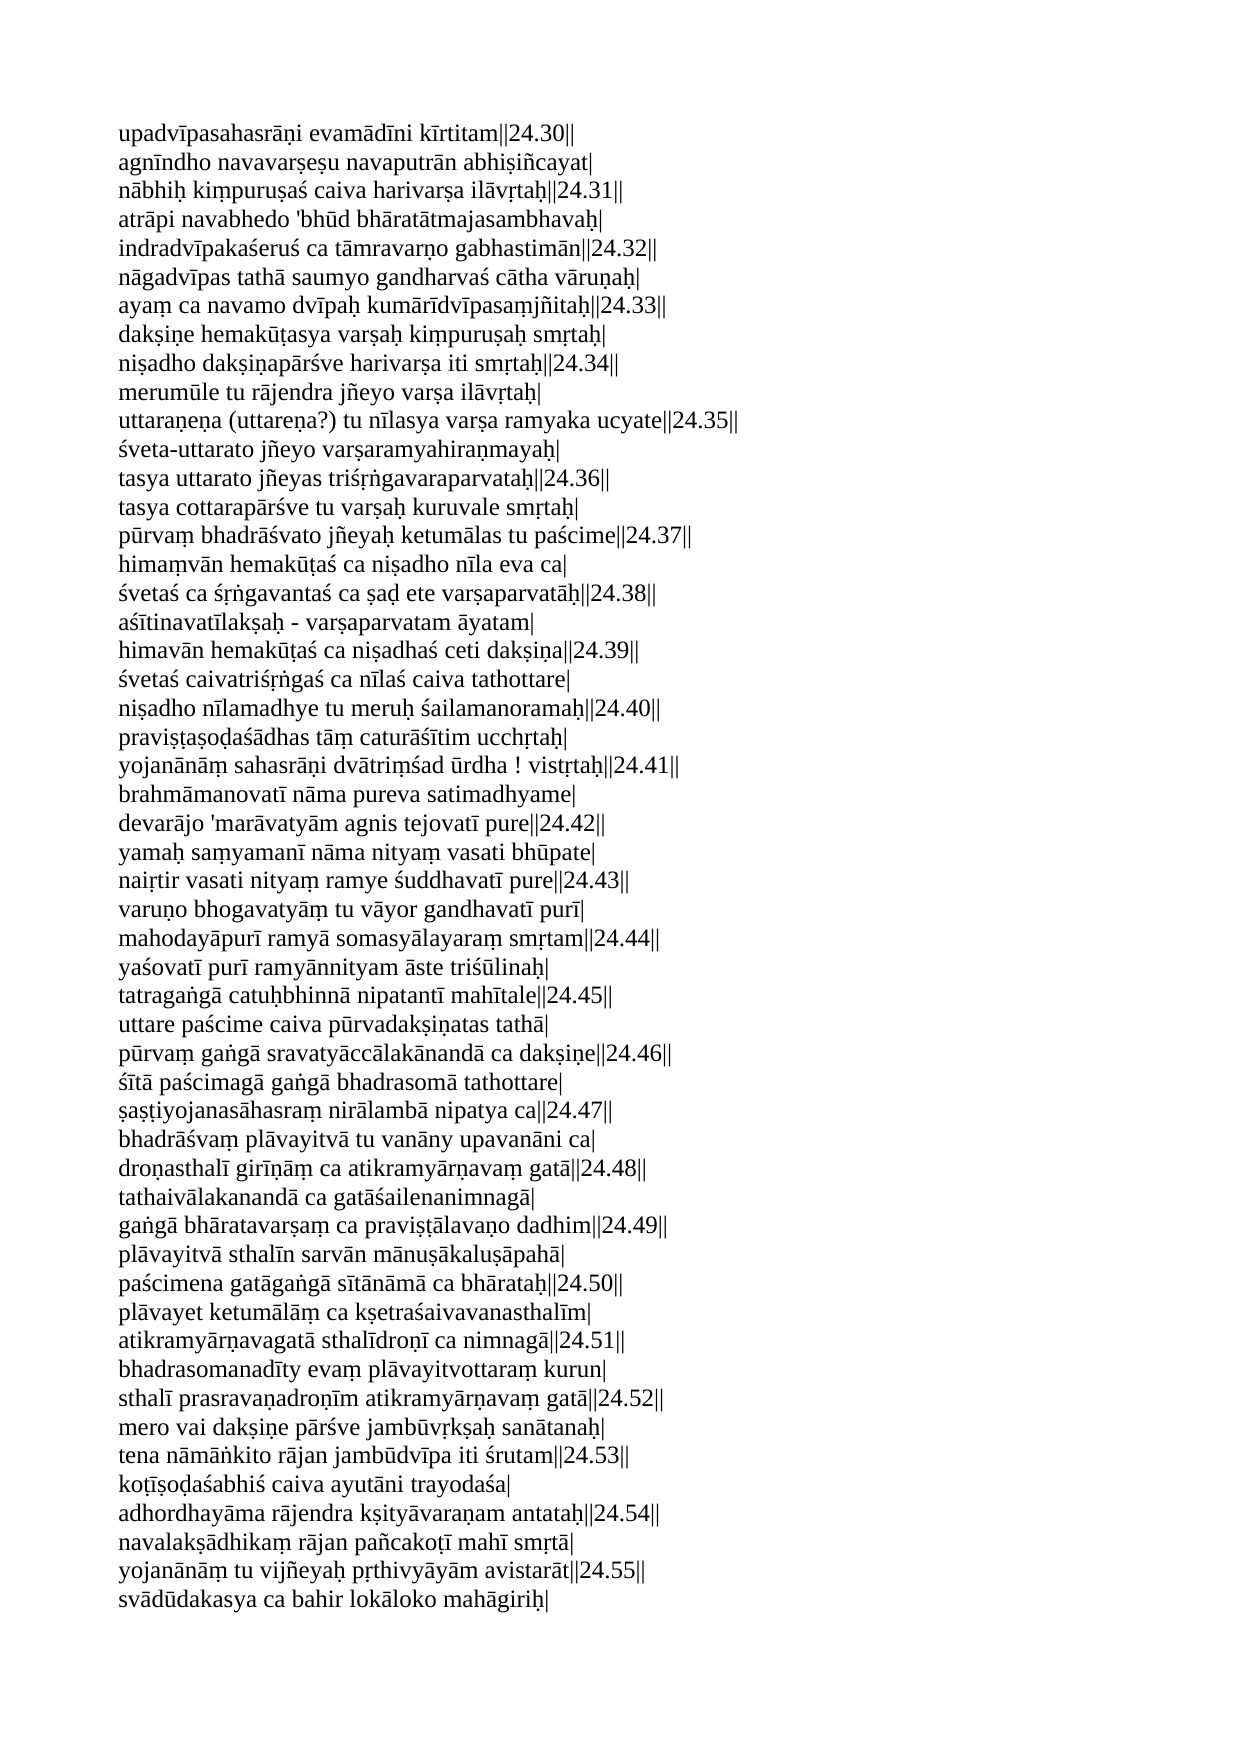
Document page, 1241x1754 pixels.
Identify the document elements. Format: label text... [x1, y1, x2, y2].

text gaṅgā bhāratavarṣaṃ ca praviṣṭālavaṇo dadhim||24.49|| [118, 1211, 1122, 1239]
text upadvīpasahasrāṇi evamādīni kīrtitam||24.30|| [118, 118, 1122, 147]
text sthalī prasravaṇadroṇīm atikramyārṇavaṃ gatā||24.52|| [118, 1383, 1122, 1412]
text śītā paścimagā gaṅgā bhadrasomā tathottare| [118, 1067, 1122, 1096]
text niṣadho dakṣiṇapārśve harivarṣa iti smṛtaḥ||24.34|| [118, 348, 1122, 377]
text ayaṃ ca navamo dvīpaḥ kumārīdvīpasaṃjñitaḥ||24.33|| [118, 291, 1122, 319]
text bhadrasomanadīty evaṃ plāvayitvottaraṃ kurun| [118, 1354, 1122, 1383]
text nāgadvīpas tathā saumyo gandharvaś cātha vāruṇaḥ| [118, 262, 1122, 291]
text koṭīṣoḍaśabhiś caiva ayutāni trayodaśa| [118, 1469, 1122, 1498]
text agnīndho navavarṣeṣu navaputrān abhiṣiñcayat| [118, 147, 1122, 176]
text devarājo 'marāvatyām agnis tejovatī pure||24.42|| [118, 808, 1122, 837]
text yojanānāṃ sahasrāṇi dvātriṃśad ūrdha ! vistṛtaḥ||24.41|| [118, 751, 1122, 779]
text brahmāmanovatī nāma pureva satimadhyame| [118, 779, 1122, 808]
text tatragaṅgā catuḥbhinnā nipatantī mahītale||24.45|| [118, 981, 1122, 1009]
text tathaivālakanandā ca gatāśailenanimnagā| [118, 1182, 1122, 1211]
text tena nāmāṅkito rājan jambūdvīpa iti śrutam||24.53|| [118, 1441, 1122, 1469]
text praviṣṭaṣoḍaśādhas tāṃ caturāśītim ucchṛtaḥ| [118, 722, 1122, 751]
text atikramyārṇavagatā sthalīdroṇī ca nimnagā||24.51|| [118, 1326, 1122, 1354]
text yojanānāṃ tu vijñeyaḥ pṛthivyāyām avistarāt||24.55|| [118, 1556, 1122, 1584]
text himavān hemakūṭaś ca niṣadhaś ceti dakṣiṇa||24.39|| [118, 636, 1122, 664]
text adhordhayāma rājendra kṣityāvaraṇam antataḥ||24.54|| [118, 1498, 1122, 1527]
text varuṇo bhogavatyāṃ tu vāyor gandhavatī purī| [118, 894, 1122, 923]
text paścimena gatāgaṅgā sītānāmā ca bhārataḥ||24.50|| [118, 1268, 1122, 1297]
text navalakṣādhikaṃ rājan pañcakoṭī mahī smṛtā| [118, 1527, 1122, 1556]
text merumūle tu rājendra jñeyo varṣa ilāvṛtaḥ| [118, 377, 1122, 406]
text yamaḥ saṃyamanī nāma nityaṃ vasati bhūpate| [118, 837, 1122, 866]
text himaṃvān hemakūṭaś ca niṣadho nīla eva ca| [118, 549, 1122, 578]
text droṇasthalī girīṇāṃ ca atikramyārṇavaṃ gatā||24.48|| [118, 1153, 1122, 1182]
text svādūdakasya ca bahir lokāloko mahāgiriḥ| [118, 1584, 1122, 1613]
text pūrvaṃ bhadrāśvato jñeyaḥ ketumālas tu paścime||24.37|| [118, 521, 1122, 549]
text ṣaṣṭiyojanasāhasraṃ nirālambā nipatya ca||24.47|| [118, 1096, 1122, 1124]
text śveta-uttarato jñeyo varṣaramyahiraṇmayaḥ| [118, 434, 1122, 463]
text uttaraṇeṇa (uttareṇa?) tu nīlasya varṣa ramyaka ucyate||24.35|| [118, 406, 1122, 434]
text pūrvaṃ gaṅgā sravatyāccālakānandā ca dakṣiṇe||24.46|| [118, 1038, 1122, 1067]
text nābhiḥ kiṃpuruṣaś caiva harivarṣa ilāvṛtaḥ||24.31|| [118, 176, 1122, 204]
text mahodayāpurī ramyā somasyālayaraṃ smṛtam||24.44|| [118, 923, 1122, 952]
text niṣadho nīlamadhye tu meruḥ śailamanoramaḥ||24.40|| [118, 693, 1122, 722]
text naiṛtir vasati nityaṃ ramye śuddhavatī pure||24.43|| [118, 866, 1122, 894]
text śvetaś ca śṛṅgavantaś ca ṣaḍ ete varṣaparvatāḥ||24.38|| [118, 578, 1122, 607]
text uttare paścime caiva pūrvadakṣiṇatas tathā| [118, 1009, 1122, 1038]
text tasya cottarapārśve tu varṣaḥ kuruvale smṛtaḥ| [118, 492, 1122, 521]
text bhadrāśvaṃ plāvayitvā tu vanāny upavanāni ca| [118, 1124, 1122, 1153]
text yaśovatī purī ramyānnityam āste triśūlinaḥ| [118, 952, 1122, 981]
text plāvayet ketumālāṃ ca kṣetraśaivavanasthalīm| [118, 1297, 1122, 1326]
text atrāpi navabhedo 'bhūd bhāratātmajasambhavaḥ| [118, 204, 1122, 233]
text plāvayitvā sthalīn sarvān mānuṣākaluṣāpahā| [118, 1239, 1122, 1268]
text śvetaś caivatriśṛṅgaś ca nīlaś caiva tathottare| [118, 664, 1122, 693]
text indradvīpakaśeruś ca tāmravarṇo gabhastimān||24.32|| [118, 233, 1122, 262]
text tasya uttarato jñeyas triśṛṅgavaraparvataḥ||24.36|| [118, 463, 1122, 492]
text dakṣiṇe hemakūṭasya varṣaḥ kiṃpuruṣaḥ smṛtaḥ| [118, 319, 1122, 348]
text mero vai dakṣiṇe pārśve jambūvṛkṣaḥ sanātanaḥ| [118, 1412, 1122, 1441]
text aśītinavatīlakṣaḥ - varṣaparvatam āyatam| [118, 607, 1122, 636]
